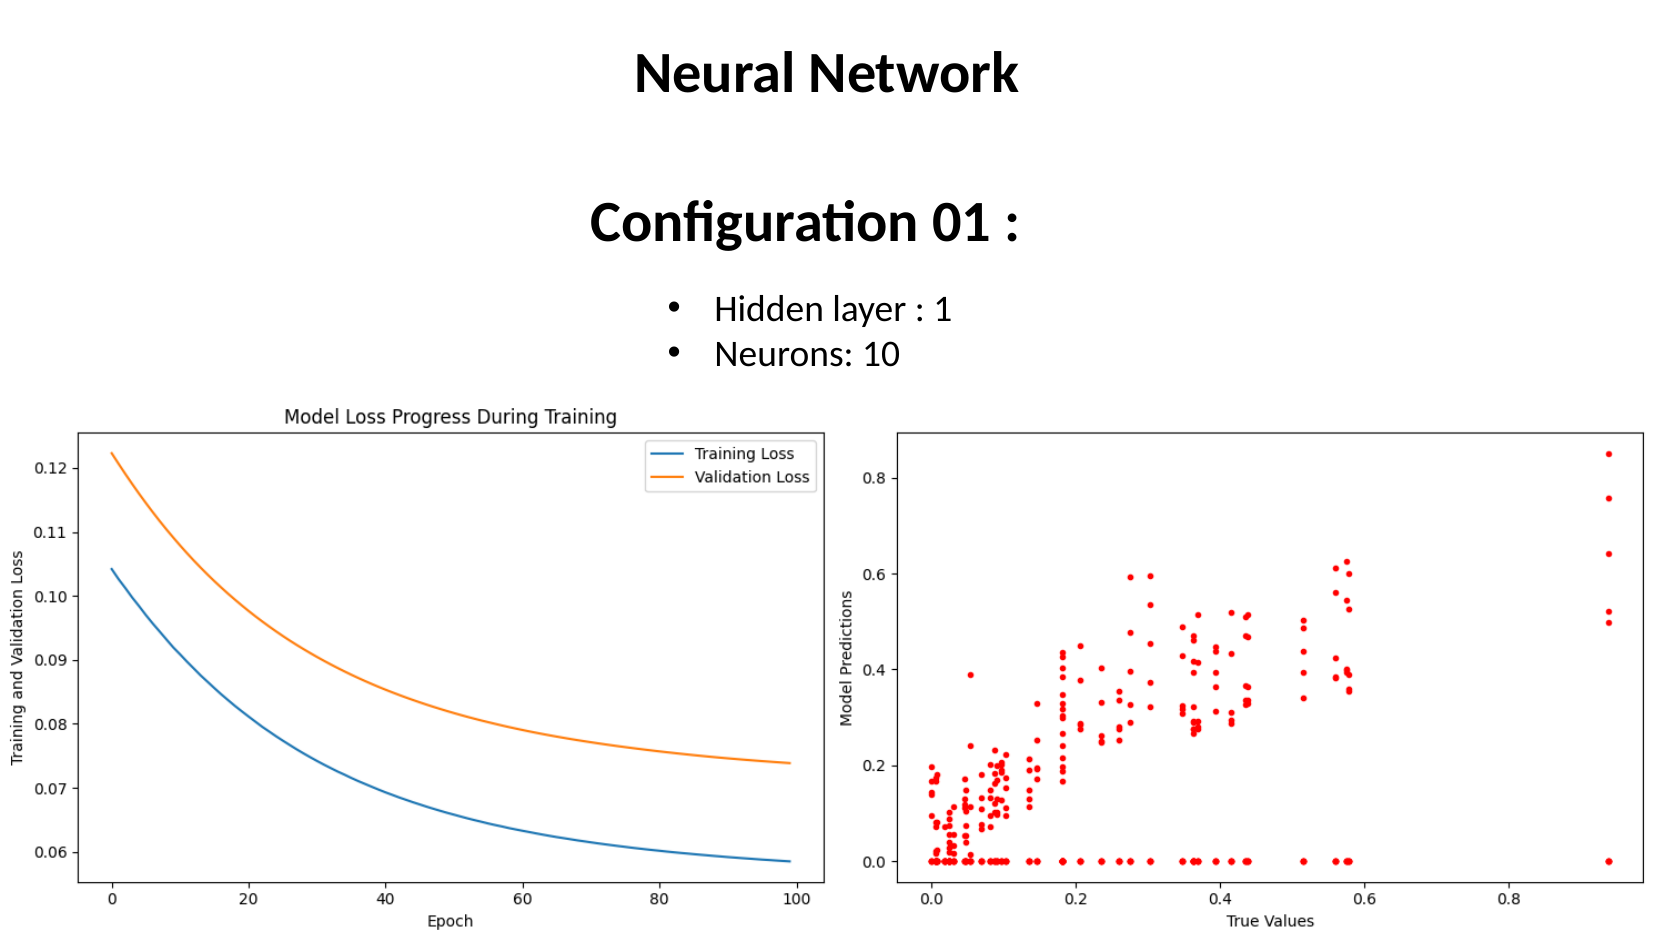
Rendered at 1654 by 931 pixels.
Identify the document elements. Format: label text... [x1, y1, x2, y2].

text_box Hidden layer : 1 Neurons: 10 [652, 276, 972, 383]
text_box Neural Network [413, 26, 1241, 113]
text_box Configuration 01 : [398, 175, 1226, 262]
picture [0, 397, 1654, 931]
